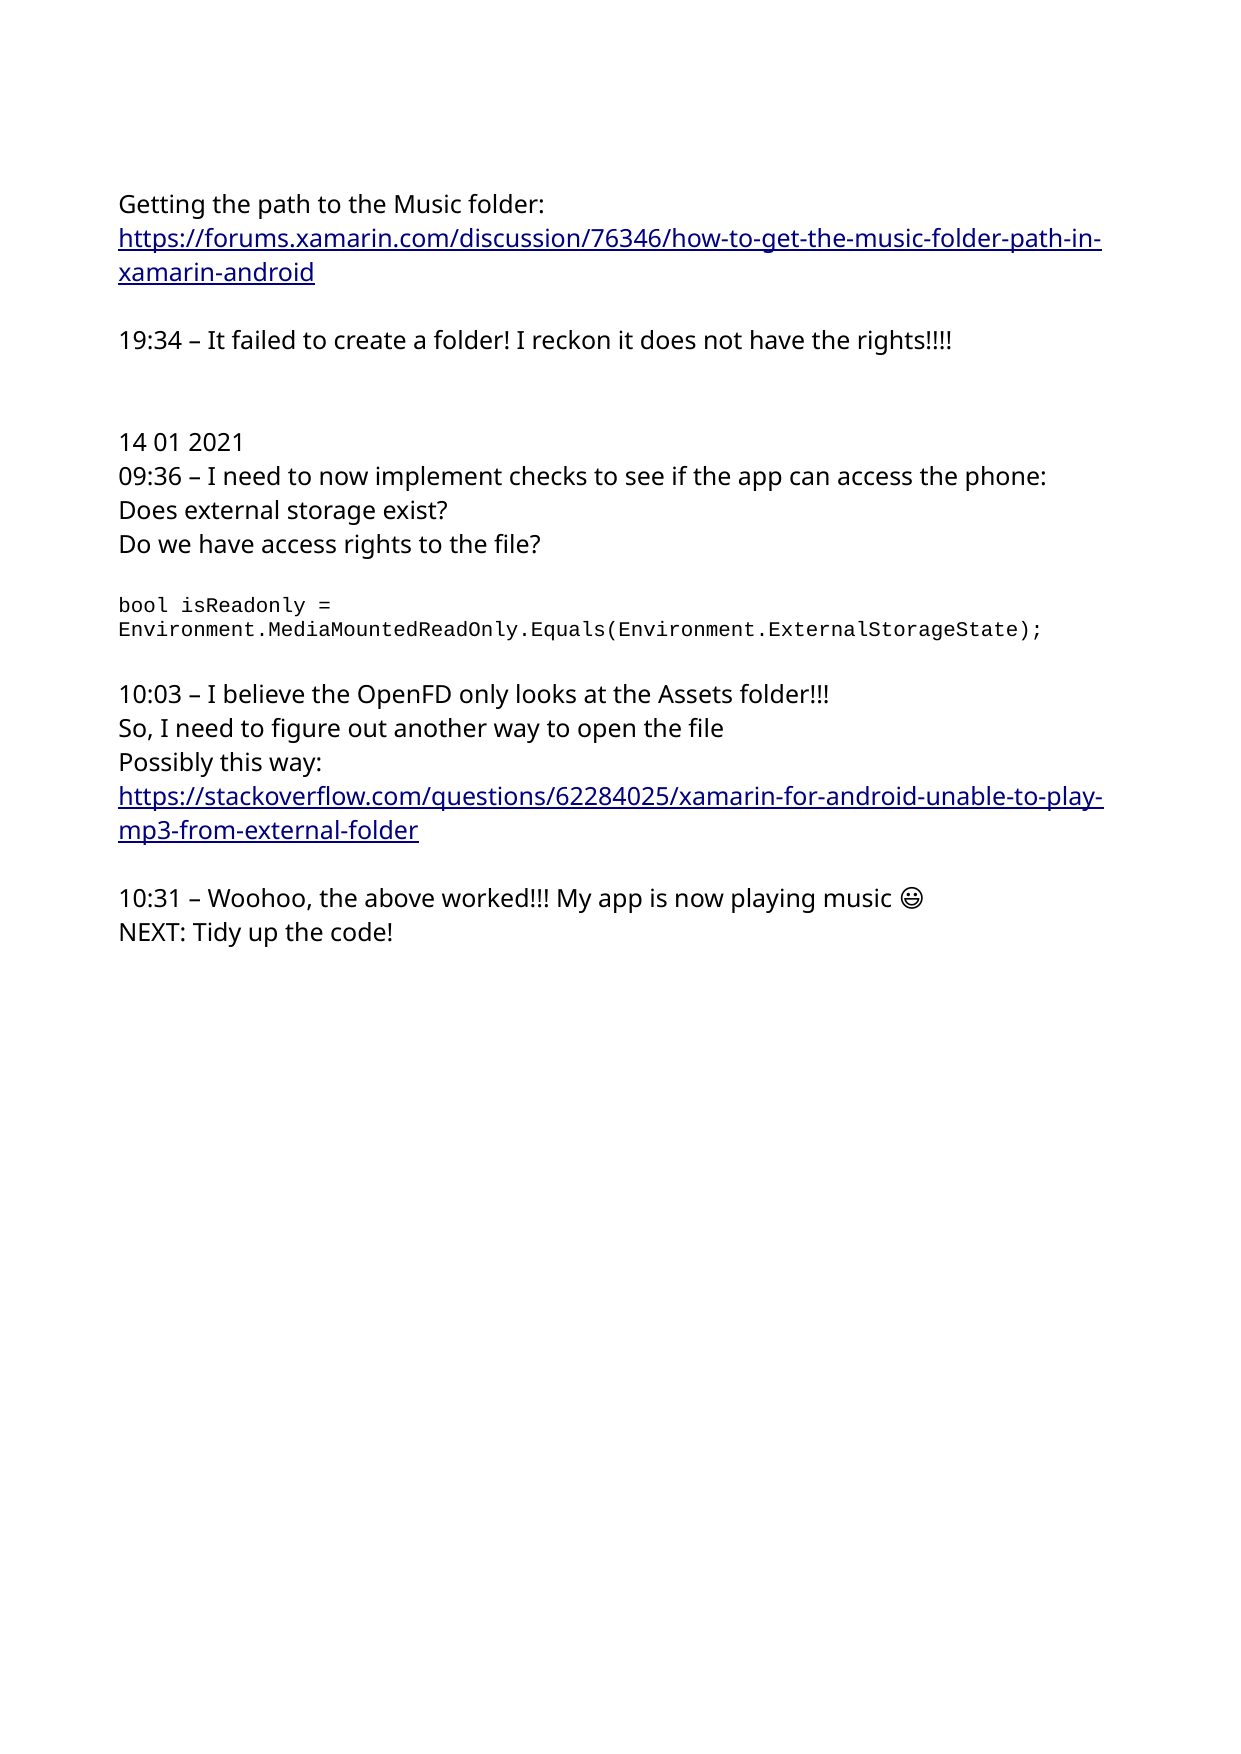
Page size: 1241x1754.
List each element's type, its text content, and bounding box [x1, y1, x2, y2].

text NEXT: Tidy up the code! [118, 915, 1122, 949]
text 10:31 – Woohoo, the above worked!!! My app is now playing music 😃 [118, 881, 1122, 915]
text 19:34 – It failed to create a folder! I reckon it does not have the rights!!!! [118, 322, 1122, 357]
text Getting the path to the Music folder: [118, 186, 1122, 220]
text bool isReadonly = Environment.MediaMountedReadOnly.Equals(Environment.ExternalStorageState); [118, 595, 1122, 642]
text 10:03 – I believe the OpenFD only looks at the Assets folder!!! [118, 676, 1122, 710]
text 09:36 – I need to now implement checks to see if the app can access the phone: [118, 459, 1122, 493]
text So, I need to figure out another way to open the file [118, 710, 1122, 744]
text 14 01 2021 [118, 425, 1122, 459]
text Possibly this way: [118, 744, 1122, 778]
text https://forums.xamarin.com/discussion/76346/how-to-get-the-music-folder-path-in-xamarin-android [118, 220, 1122, 288]
text Do we have access rights to the file? [118, 527, 1122, 561]
text https://stackoverflow.com/questions/62284025/xamarin-for-android-unable-to-play-mp3-from-external-folder [118, 778, 1122, 847]
text Does external storage exist? [118, 493, 1122, 527]
